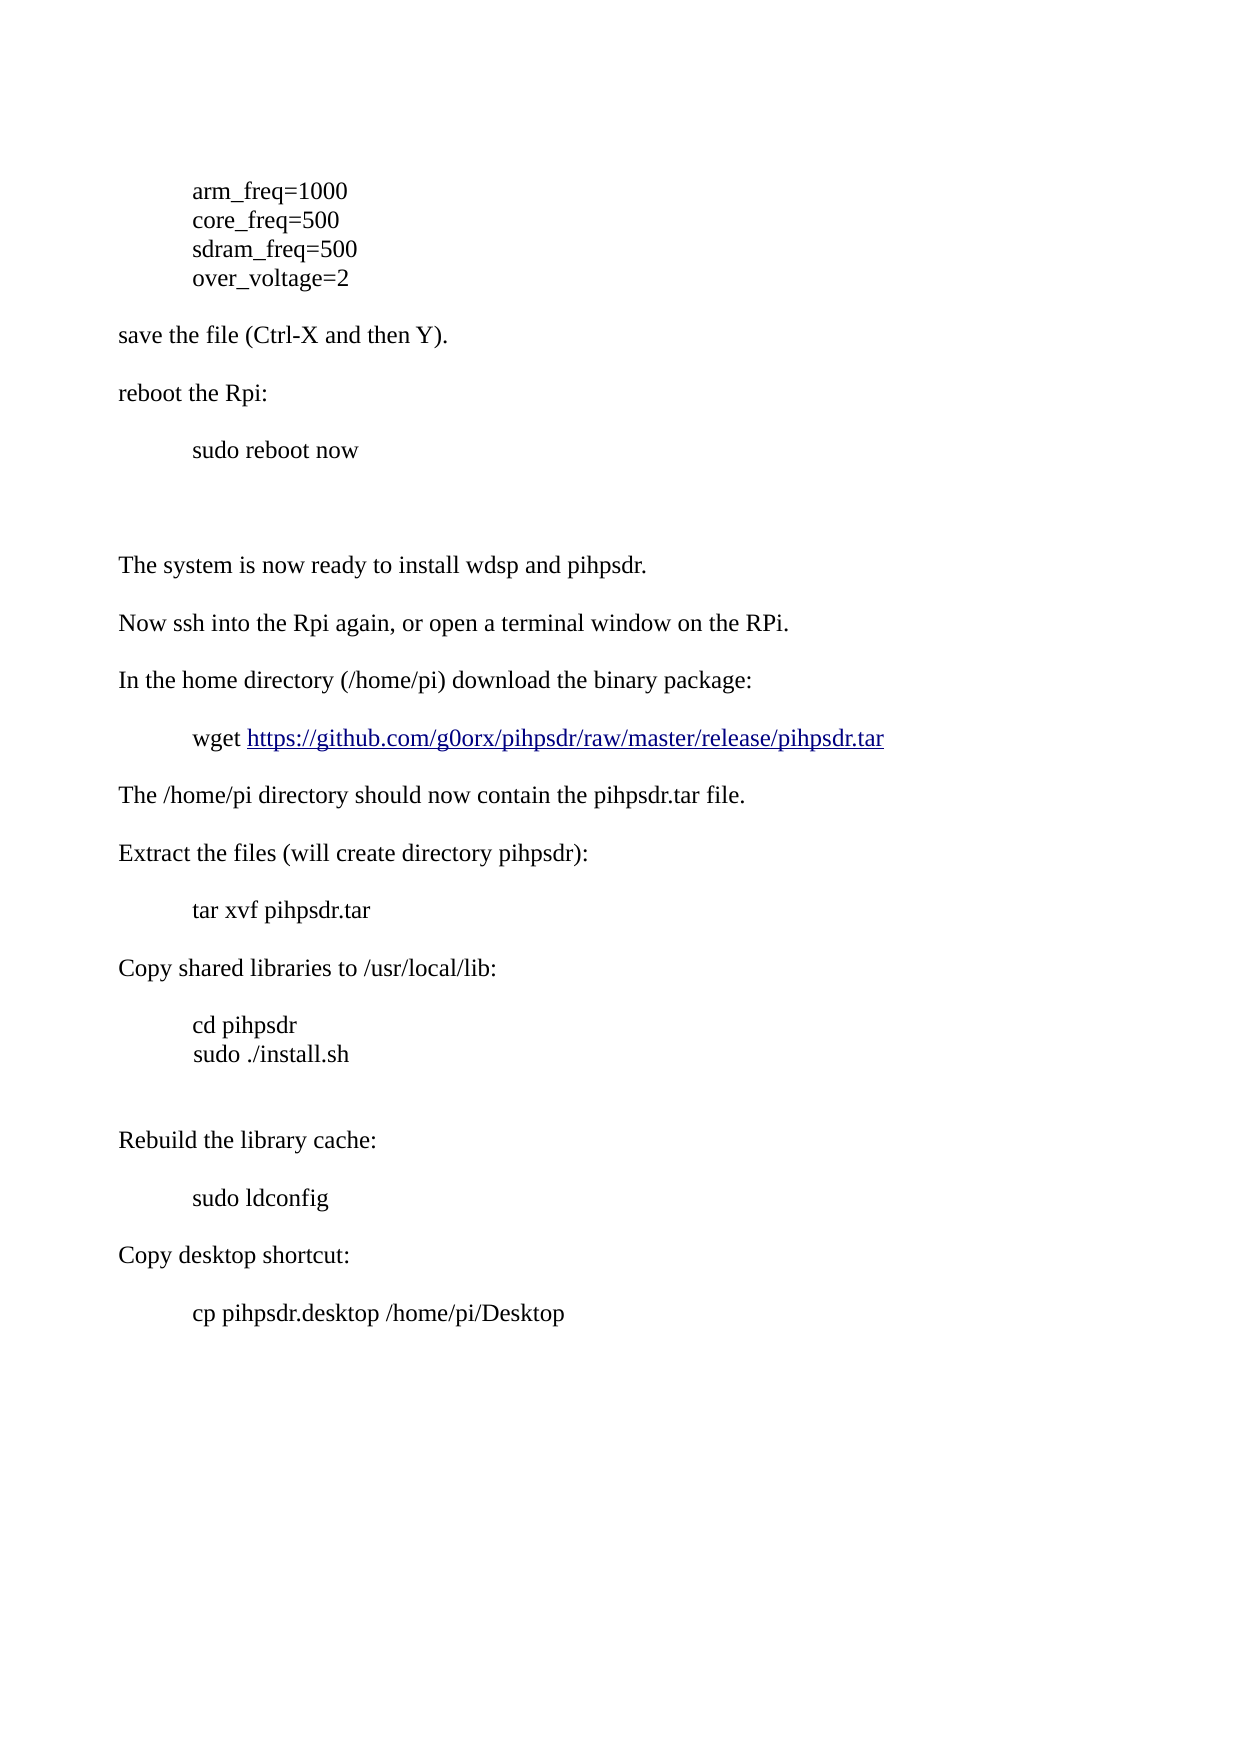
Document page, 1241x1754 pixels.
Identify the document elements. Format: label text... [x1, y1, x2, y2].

text tar xvf pihpsdr.tar [118, 895, 1122, 924]
text Copy desktop shortcut: [118, 1240, 1122, 1269]
text The /home/pi directory should now contain the pihpsdr.tar file. [118, 780, 1122, 809]
text save the file (Ctrl-X and then Y). [118, 320, 1122, 349]
text Rebuild the library cache: [118, 1125, 1122, 1154]
text The system is now ready to install wdsp and pihpsdr. [118, 550, 1122, 579]
text Extract the files (will create directory pihpsdr): [118, 838, 1122, 866]
text arm_freq=1000 [192, 176, 1122, 205]
text reboot the Rpi: [118, 378, 1122, 406]
text sdram_freq=500 [192, 234, 1122, 263]
text sudo ldconfig [192, 1183, 1122, 1211]
text wget https://github.com/g0orx/pihpsdr/raw/master/release/pihpsdr.tar [118, 723, 1122, 751]
text sudo reboot now [192, 435, 1122, 464]
text sudo ./install.sh [118, 1039, 1122, 1068]
text Copy shared libraries to /usr/local/lib: [118, 953, 1122, 981]
text cd pihpsdr [118, 1010, 1122, 1039]
text over_voltage=2 [192, 263, 1122, 291]
text cp pihpsdr.desktop /home/pi/Desktop [118, 1298, 1122, 1326]
text In the home directory (/home/pi) download the binary package: [118, 665, 1122, 694]
text Now ssh into the Rpi again, or open a terminal window on the RPi. [118, 608, 1122, 636]
text core_freq=500 [192, 205, 1122, 234]
